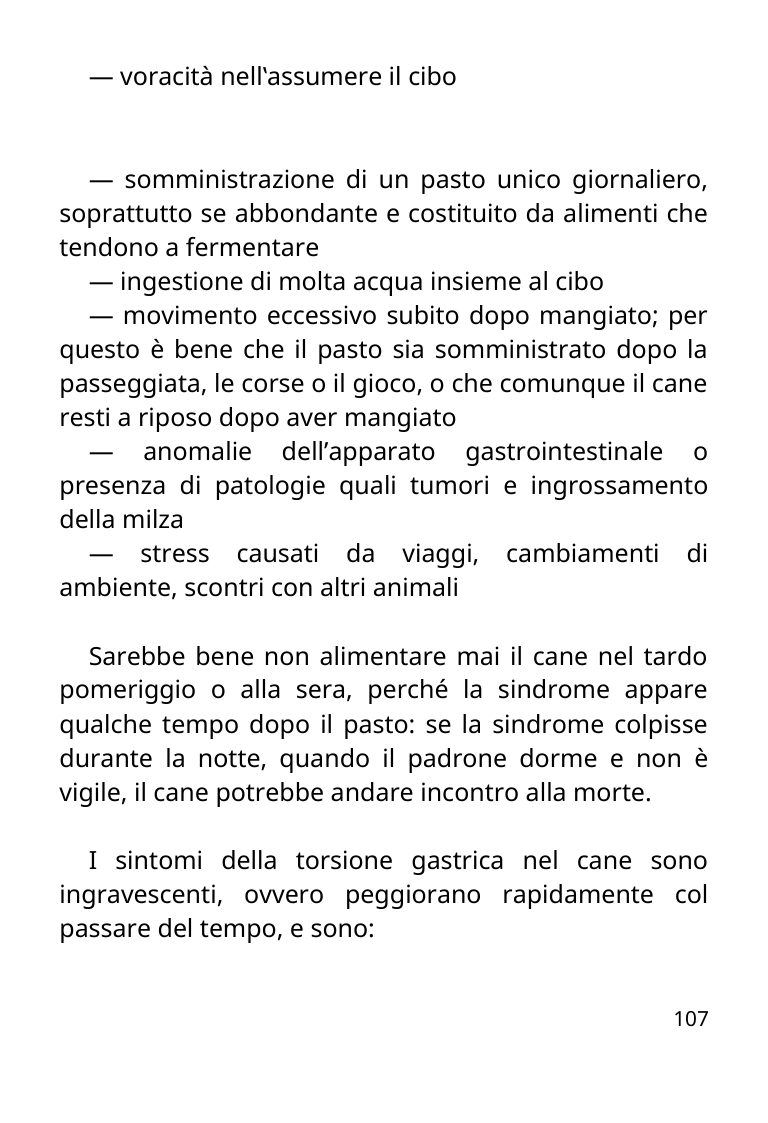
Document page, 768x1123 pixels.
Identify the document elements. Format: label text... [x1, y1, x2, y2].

text — anomalie dell’apparato gastrointestinale o presenza di patologie quali tumori e ingrossamento della milza [59, 434, 709, 536]
text — movimento eccessivo subito dopo mangiato; per questo è bene che il pasto sia somministrato dopo la passeggiata, le corse o il gioco, o che comunque il cane resti a riposo dopo aver mangiato [59, 297, 709, 434]
text — somministrazione di un pasto unico giornaliero, soprattutto se abbondante e costituito da alimenti che tendono a fermentare [59, 161, 709, 263]
text I sintomi della torsione gastrica nel cane sono ingravescenti, ovvero peggiorano rapidamente col passare del tempo, e sono: [59, 842, 709, 945]
text — voracità nell‛assumere il cibo [59, 59, 709, 93]
text — ingestione di molta acqua insieme al cibo [59, 263, 709, 297]
text Sarebbe bene non alimentare mai il cane nel tardo pomeriggio o alla sera, perché la sindrome appare qualche tempo dopo il pasto: se la sindrome colpisse durante la notte, quando il padrone dorme e non è vigile, il cane potrebbe andare incontro alla morte. [59, 638, 709, 808]
text — stress causati da viaggi, cambiamenti di ambiente, scontri con altri animali [59, 536, 709, 604]
